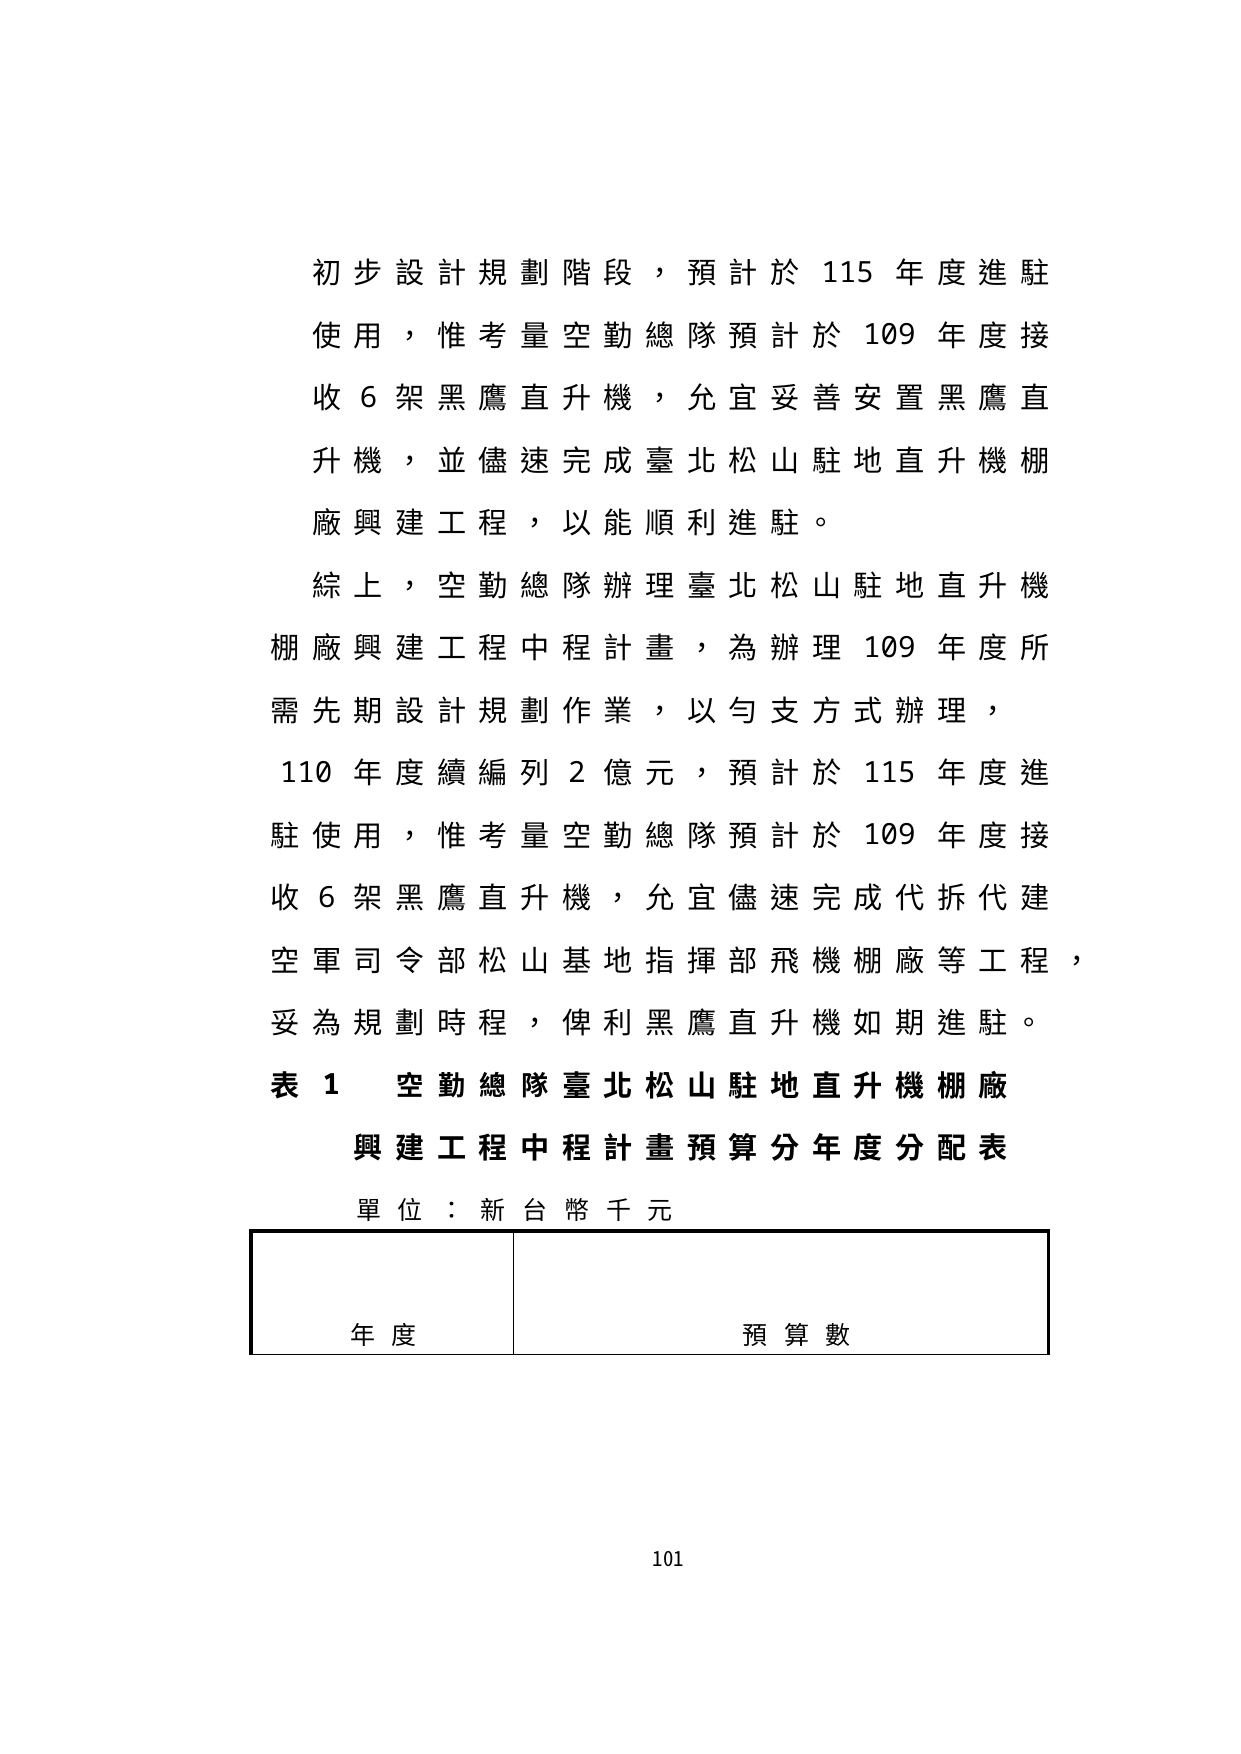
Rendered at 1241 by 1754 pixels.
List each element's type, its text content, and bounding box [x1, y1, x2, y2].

text 表1 空勤總隊臺北松山駐地直升機棚廠興建工程中程計畫預算分年度分配表 單位：新台幣千元 [240, 1042, 1026, 1229]
table_header 預算數 [514, 1233, 1047, 1354]
text 綜上，空勤總隊辦理臺北松山駐地直升機棚廠興建工程中程計畫，為辦理109年度所需先期設計規劃作業，以勻支方式辦理，110年度續編列2億元，預計於115年度進駐使用，惟考量空勤總隊預計於109年度接收6架黑鷹直升機，允宜儘速完成代拆代建空軍司令部松山基地指揮部飛機棚廠等工程，妥為規劃時程，俾利黑鷹直升機如期進駐。 [240, 542, 1056, 1042]
table_header 年度 [253, 1233, 513, 1354]
text 初步設計規劃階段，預計於115年度進駐使用，惟考量空勤總隊預計於109年度接收6架黑鷹直升機，允宜妥善安置黑鷹直升機，並儘速完成臺北松山駐地直升機棚廠興建工程，以能順利進駐。 [269, 229, 1056, 542]
